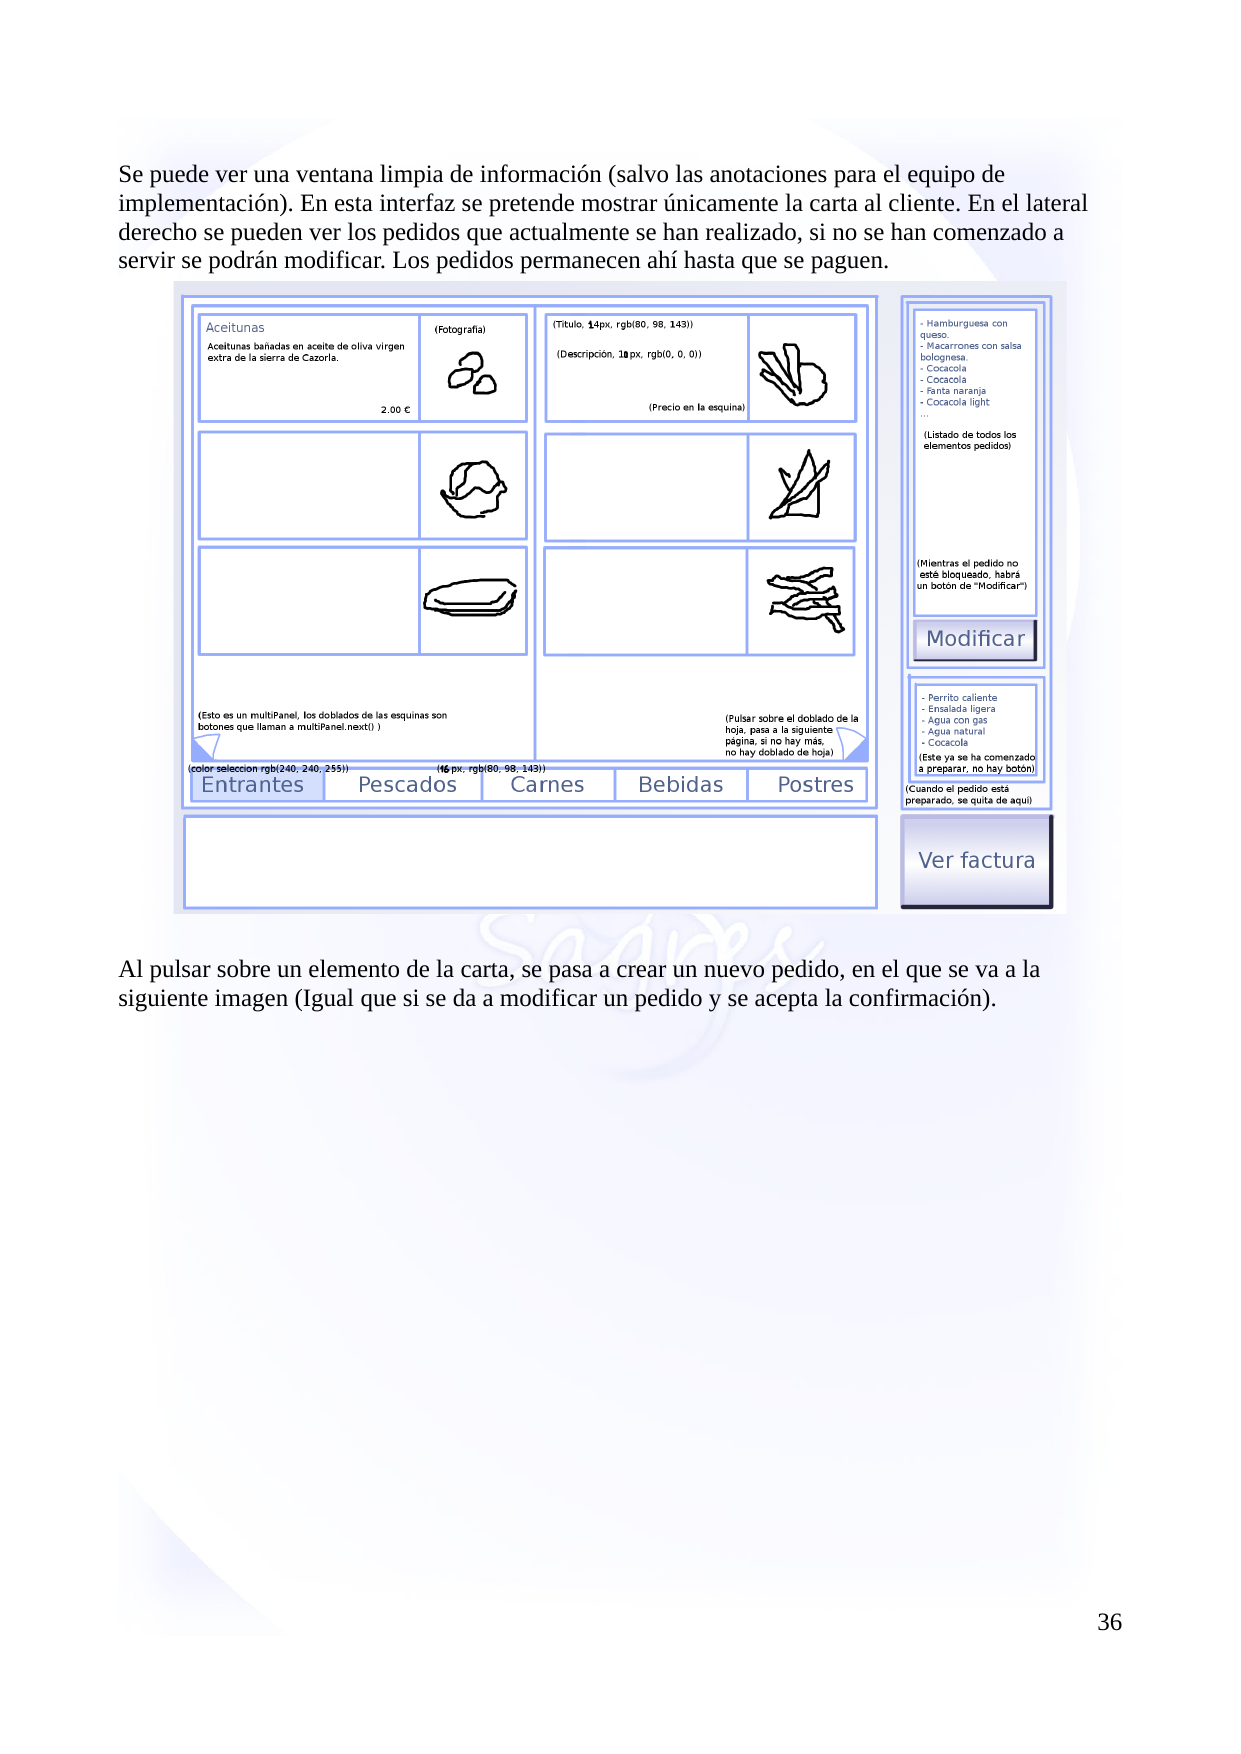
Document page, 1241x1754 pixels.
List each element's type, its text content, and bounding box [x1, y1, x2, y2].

picture [118, 274, 1122, 954]
text Al pulsar sobre un elemento de la carta, se pasa a crear un nuevo pedido, en el que se va a la siguiente imagen (Igual que si se da a modificar un pedido y se acepta la confirmación). [118, 954, 1122, 1012]
picture [118, 118, 1122, 159]
picture [118, 1012, 1122, 1636]
text Se puede ver una ventana limpia de información (salvo las anotaciones para el equipo de implementación). En esta interfaz se pretende mostrar únicamente la carta al cliente. En el lateral derecho se pueden ver los pedidos que actualmente se han realizado, si no se han comenzado a servir se podrán modificar. Los pedidos permanecen ahí hasta que se paguen. [118, 159, 1122, 274]
